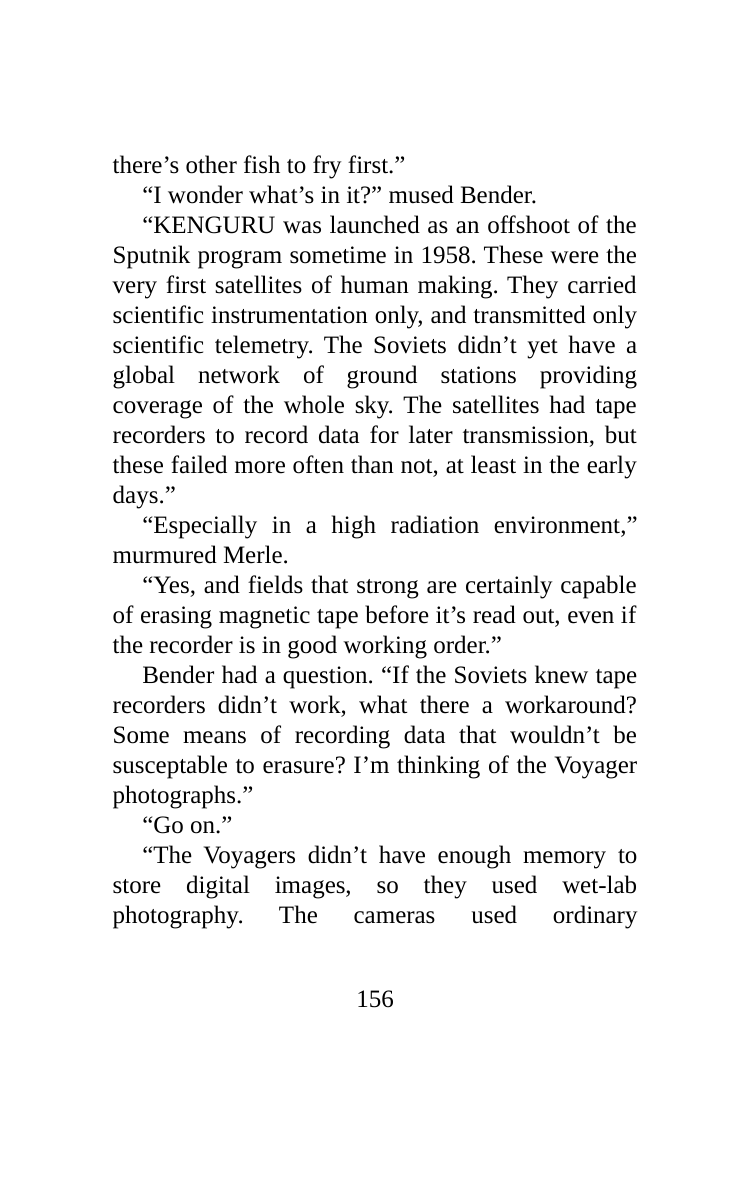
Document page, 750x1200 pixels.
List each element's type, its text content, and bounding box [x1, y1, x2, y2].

text there’s other fish to fry first.” [112, 150, 637, 180]
text “Go on.” [112, 810, 637, 840]
text “Yes, and fields that strong are certainly capable of erasing magnetic tape before it’s read out, even if the recorder is in good working order.” [112, 570, 637, 660]
text “Especially in a high radiation environment,” murmured Merle. [112, 510, 637, 570]
text “The Voyagers didn’t have enough memory to store digital images, so they used wet-lab photography. The cameras used ordinary [112, 840, 637, 930]
text “KENGURU was launched as an offshoot of the Sputnik program sometime in 1958. These were the very first satellites of human making. They carried scientific instrumentation only, and transmitted only scientific telemetry. The Soviets didn’t yet have a global network of ground stations providing coverage of the whole sky. The satellites had tape recorders to record data for later transmission, but these failed more often than not, at least in the early days.” [112, 210, 637, 510]
text “I wonder what’s in it?” mused Bender. [112, 180, 637, 210]
text Bender had a question. “If the Soviets knew tape recorders didn’t work, what there a workaround? Some means of recording data that wouldn’t be susceptable to erasure? I’m thinking of the Voyager photographs.” [112, 660, 637, 810]
